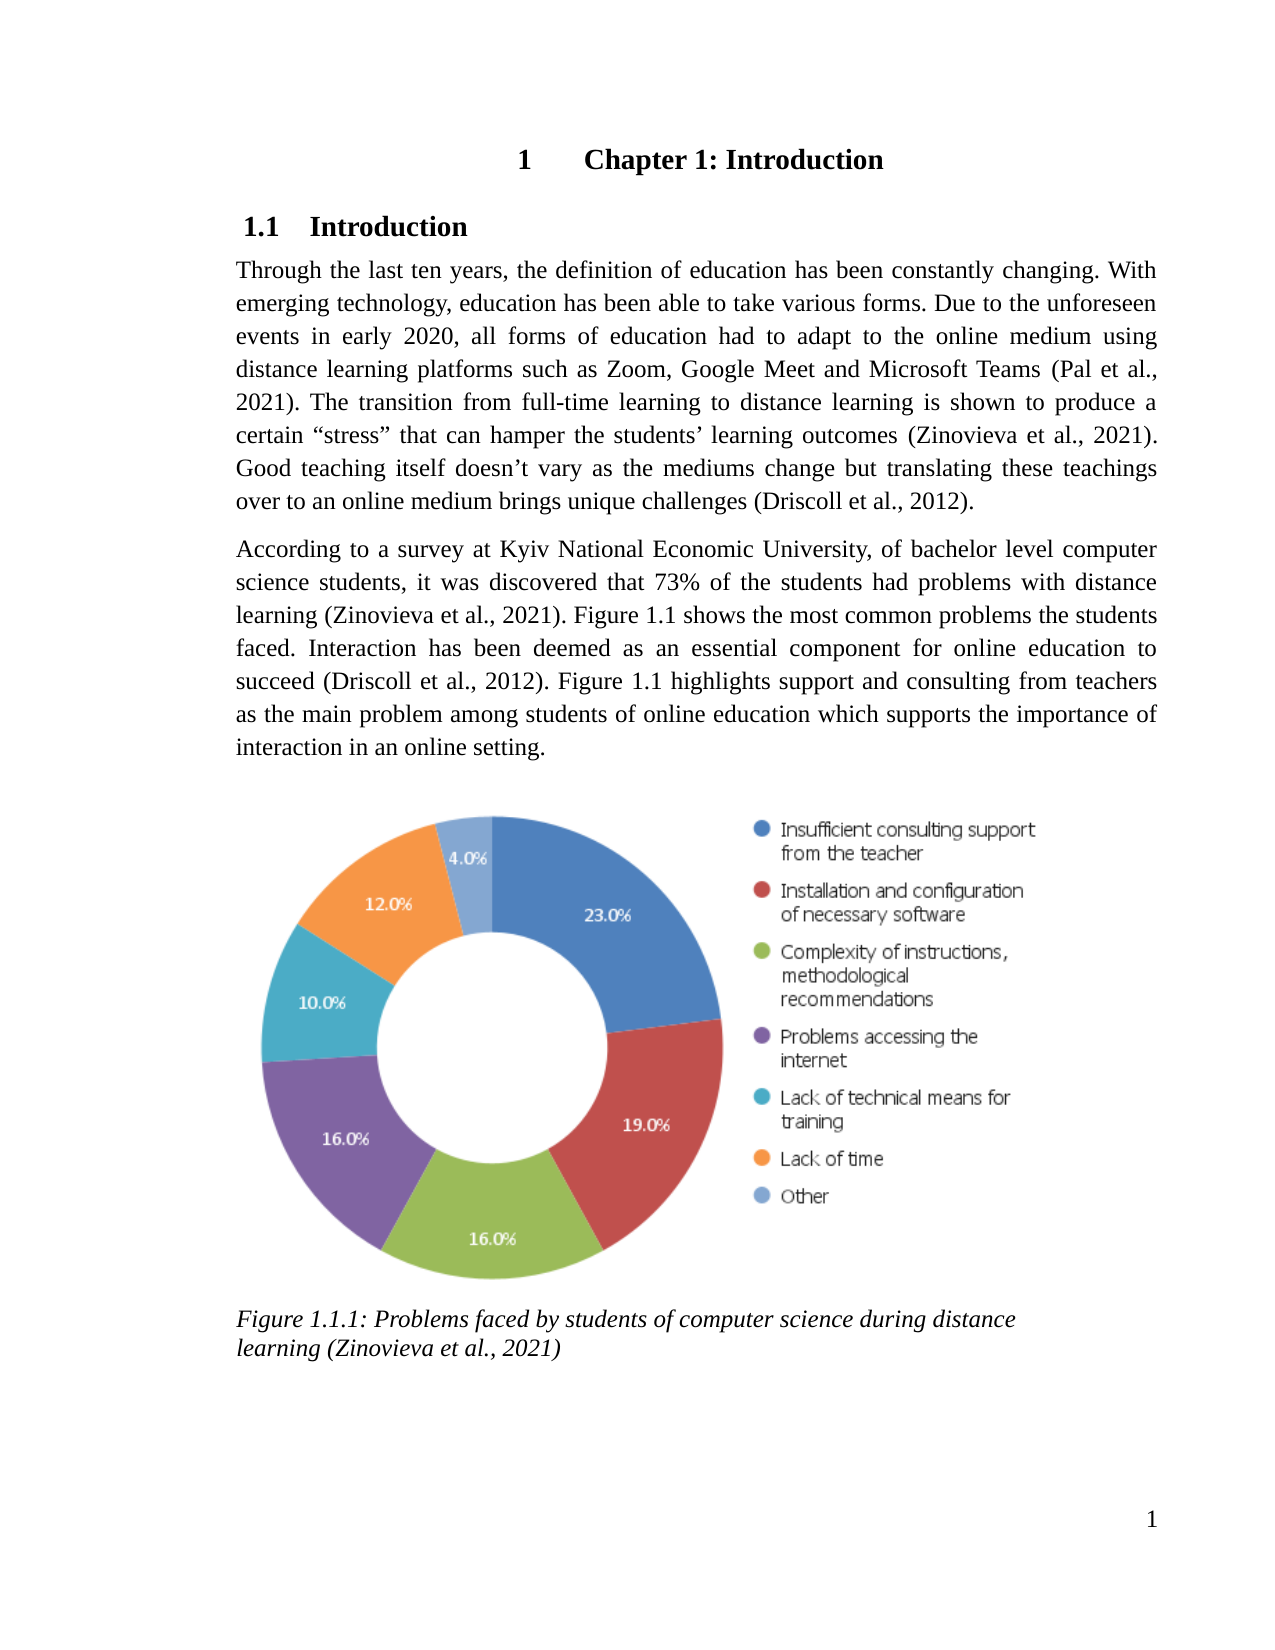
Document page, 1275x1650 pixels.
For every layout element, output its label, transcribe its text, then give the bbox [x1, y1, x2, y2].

text According to a survey at Kyiv National Economic University, of bachelor level computer science students, it was discovered that 73% of the students had problems with distance learning (Zinovieva et al., 2021). Figure 1.1 shows the most common problems the students faced. Interaction has been deemed as an essential component for online education to succeed (Driscoll et al., 2012). Figure 1.1 highlights support and consulting from teachers as the main problem among students of online education which supports the importance of interaction in an online setting. [236, 534, 1158, 761]
text Figure 1.1.1: Problems faced by students of computer science during distance learning (Zinovieva et al., 2021) [236, 1305, 1066, 1362]
subtitle Introduction [236, 209, 1158, 242]
subtitle Chapter 1: Introduction [236, 142, 1158, 176]
text Through the last ten years, the definition of education has been constantly changing. With emerging technology, education has been able to take various forms. Due to the unforeseen events in early 2020, all forms of education had to adapt to the online medium using distance learning platforms such as Zoom, Google Meet and Microsoft Teams (Pal et al., 2021). The transition from full-time learning to distance learning is shown to produce a certain “stress” that can hamper the students’ learning outcomes (Zinovieva et al., 2021). Good teaching itself doesn’t vary as the mediums change but translating these teachings over to an online medium brings unique challenges (Driscoll et al., 2012). [236, 255, 1158, 515]
picture [236, 791, 1066, 1305]
